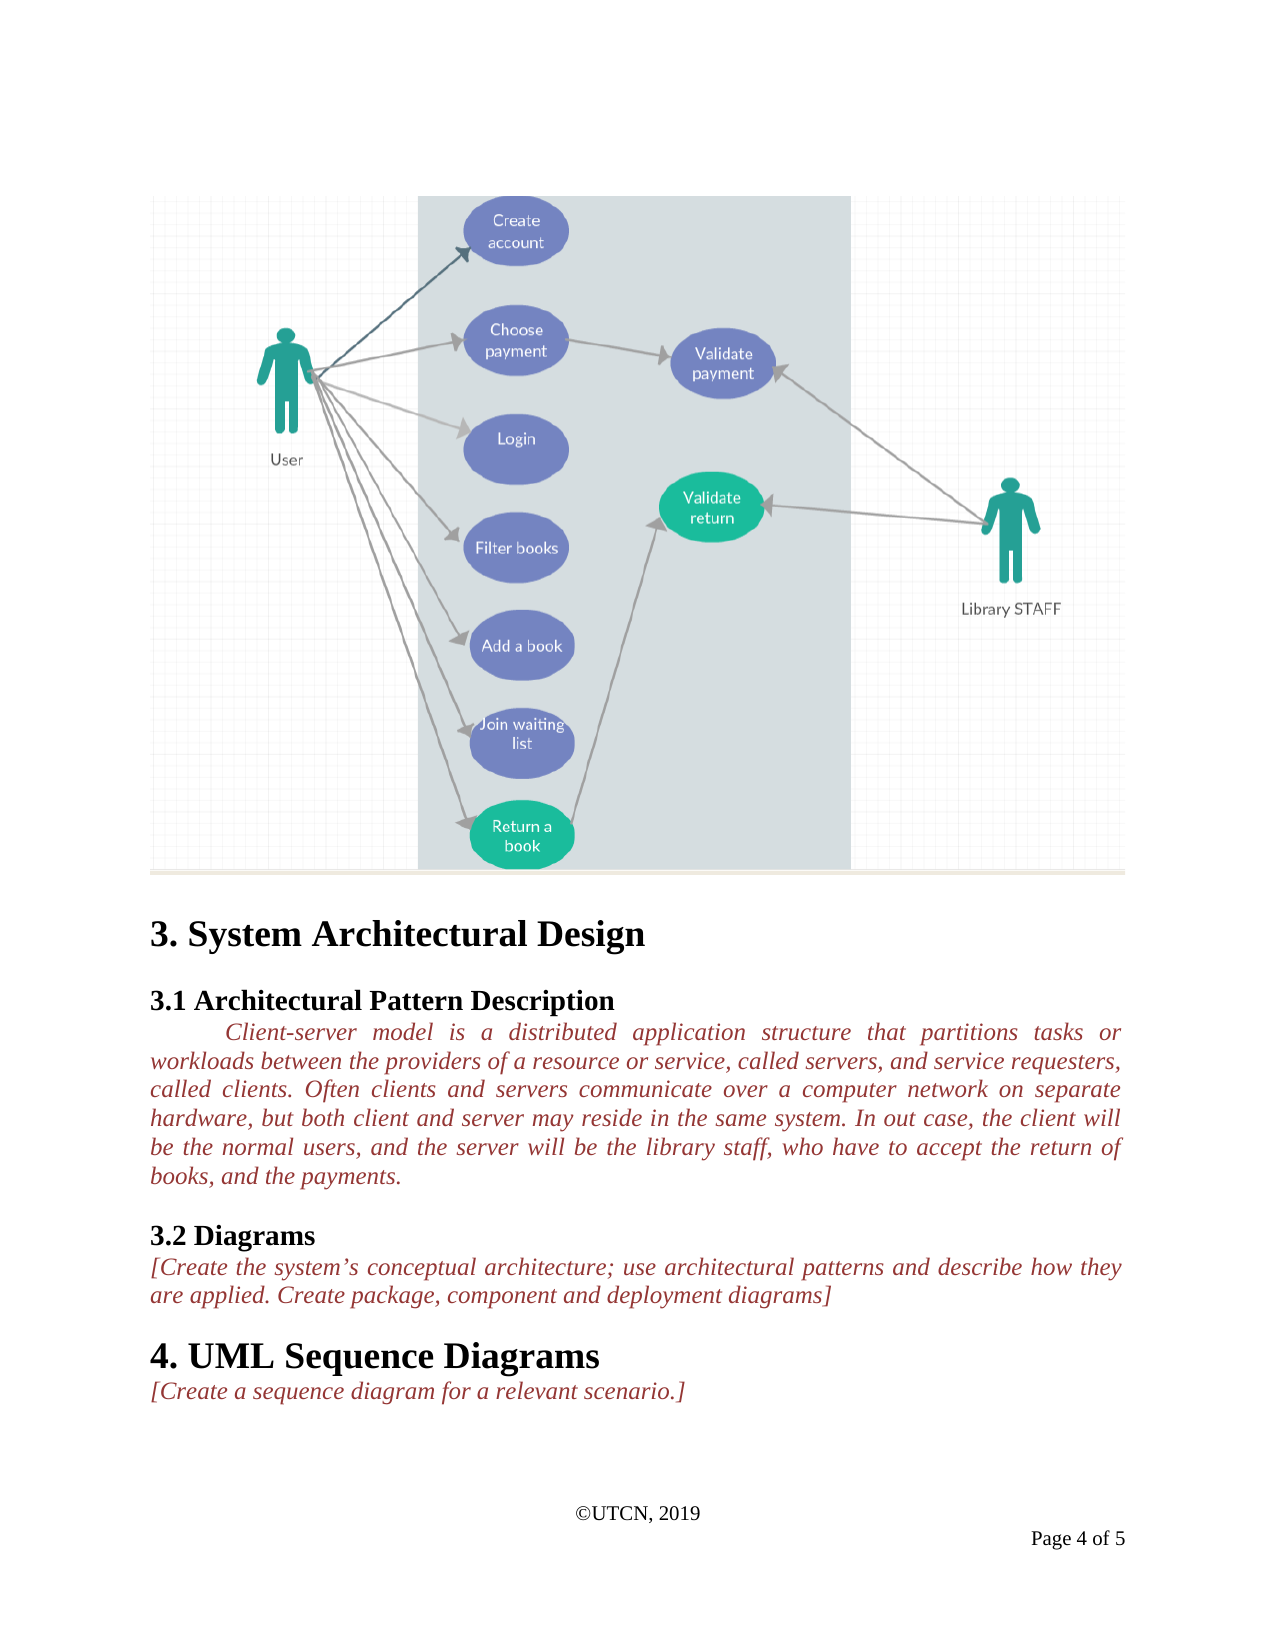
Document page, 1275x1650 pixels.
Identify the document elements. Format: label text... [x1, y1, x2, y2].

text [Create the system’s conceptual architecture; use architectural patterns and describe how they are applied. Create package, component and deployment diagrams] [150, 1252, 1125, 1309]
text [Create a sequence diagram for a relevant scenario.] [150, 1376, 1125, 1405]
title 3. System Architectural Design [150, 912, 1125, 955]
text 3.2 Diagrams [150, 1218, 1125, 1252]
title 4. UML Sequence Diagrams [150, 1333, 1125, 1376]
picture [150, 196, 1125, 875]
text Client-server model is a distributed application structure that partitions tasks or workloads between the providers of a resource or service, called servers, and service requesters, called clients. Often clients and servers communicate over a computer network on separate hardware, but both client and server may reside in the same system. In out case, the client will be the normal users, and the server will be the library staff, who have to accept the return of books, and the payments. [150, 1017, 1125, 1189]
text 3.1 Architectural Pattern Description [150, 983, 1125, 1017]
